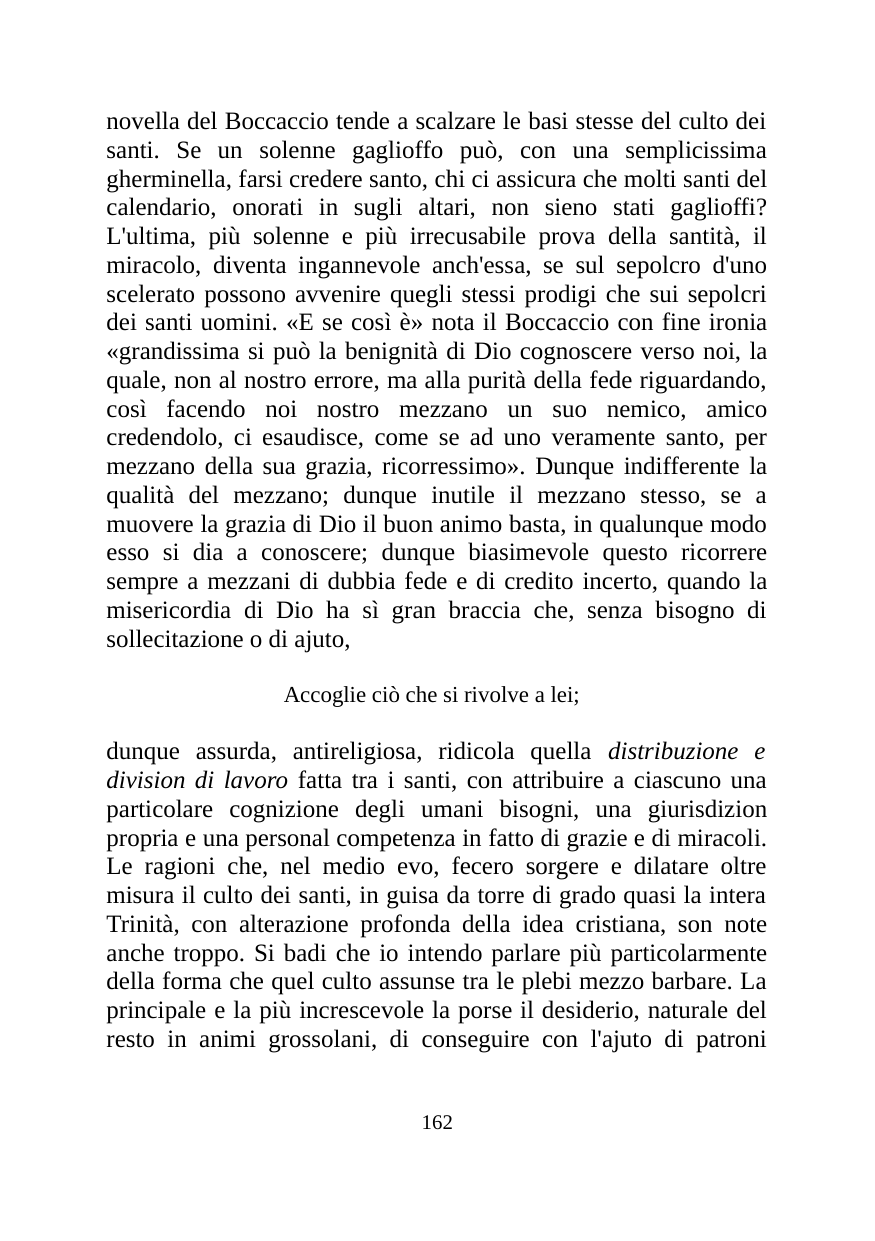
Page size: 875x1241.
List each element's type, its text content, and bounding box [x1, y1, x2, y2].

text Accoglie ciò che si rivolve a lei; [254, 681, 768, 708]
text novella del Boccaccio tende a scalzare le basi stesse del culto dei santi. Se un solenne gaglioffo può, con una semplicissima gherminella, farsi credere santo, chi ci assicura che molti santi del calendario, onorati in sugli altari, non sieno stati gaglioffi? L'ultima, più solenne e più irrecusabile prova della santità, il miracolo, diventa ingannevole anch'essa, se sul sepolcro d'uno scelerato possono avvenire quegli stessi prodigi che sui sepolcri dei santi uomini. «E se così è» nota il Boccaccio con fine ironia «grandissima si può la benignità di Dio cognoscere verso noi, la quale, non al nostro errore, ma alla purità della fede riguardando, così facendo noi nostro mezzano un suo nemico, amico credendolo, ci esaudisce, come se ad uno veramente santo, per mezzano della sua grazia, ricorressimo». Dunque indifferente la qualità del mezzano; dunque inutile il mezzano stesso, se a muovere la grazia di Dio il buon animo basta, in qualunque modo esso si dia a conoscere; dunque biasimevole questo ricorrere sempre a mezzani di dubbia fede e di credito incerto, quando la misericordia di Dio ha sì gran braccia che, senza bisogno di sollecitazione o di ajuto, [106, 106, 768, 652]
text dunque assurda, antireligiosa, ridicola quella distribuzione e division di lavoro fatta tra i santi, con attribuire a ciascuno una particolare cognizione degli umani bisogni, una giurisdizion propria e una personal competenza in fatto di grazie e di miracoli. Le ragioni che, nel medio evo, fecero sorgere e dilatare oltre misura il culto dei santi, in guisa da torre di grado quasi la intera Trinità, con alterazione profonda della idea cristiana, son note anche troppo. Si badi che io intendo parlare più particolarmente della forma che quel culto assunse tra le plebi mezzo barbare. La principale e la più increscevole la porse il desiderio, naturale del resto in animi grossolani, di conseguire con l'ajuto di patroni [106, 736, 768, 1053]
